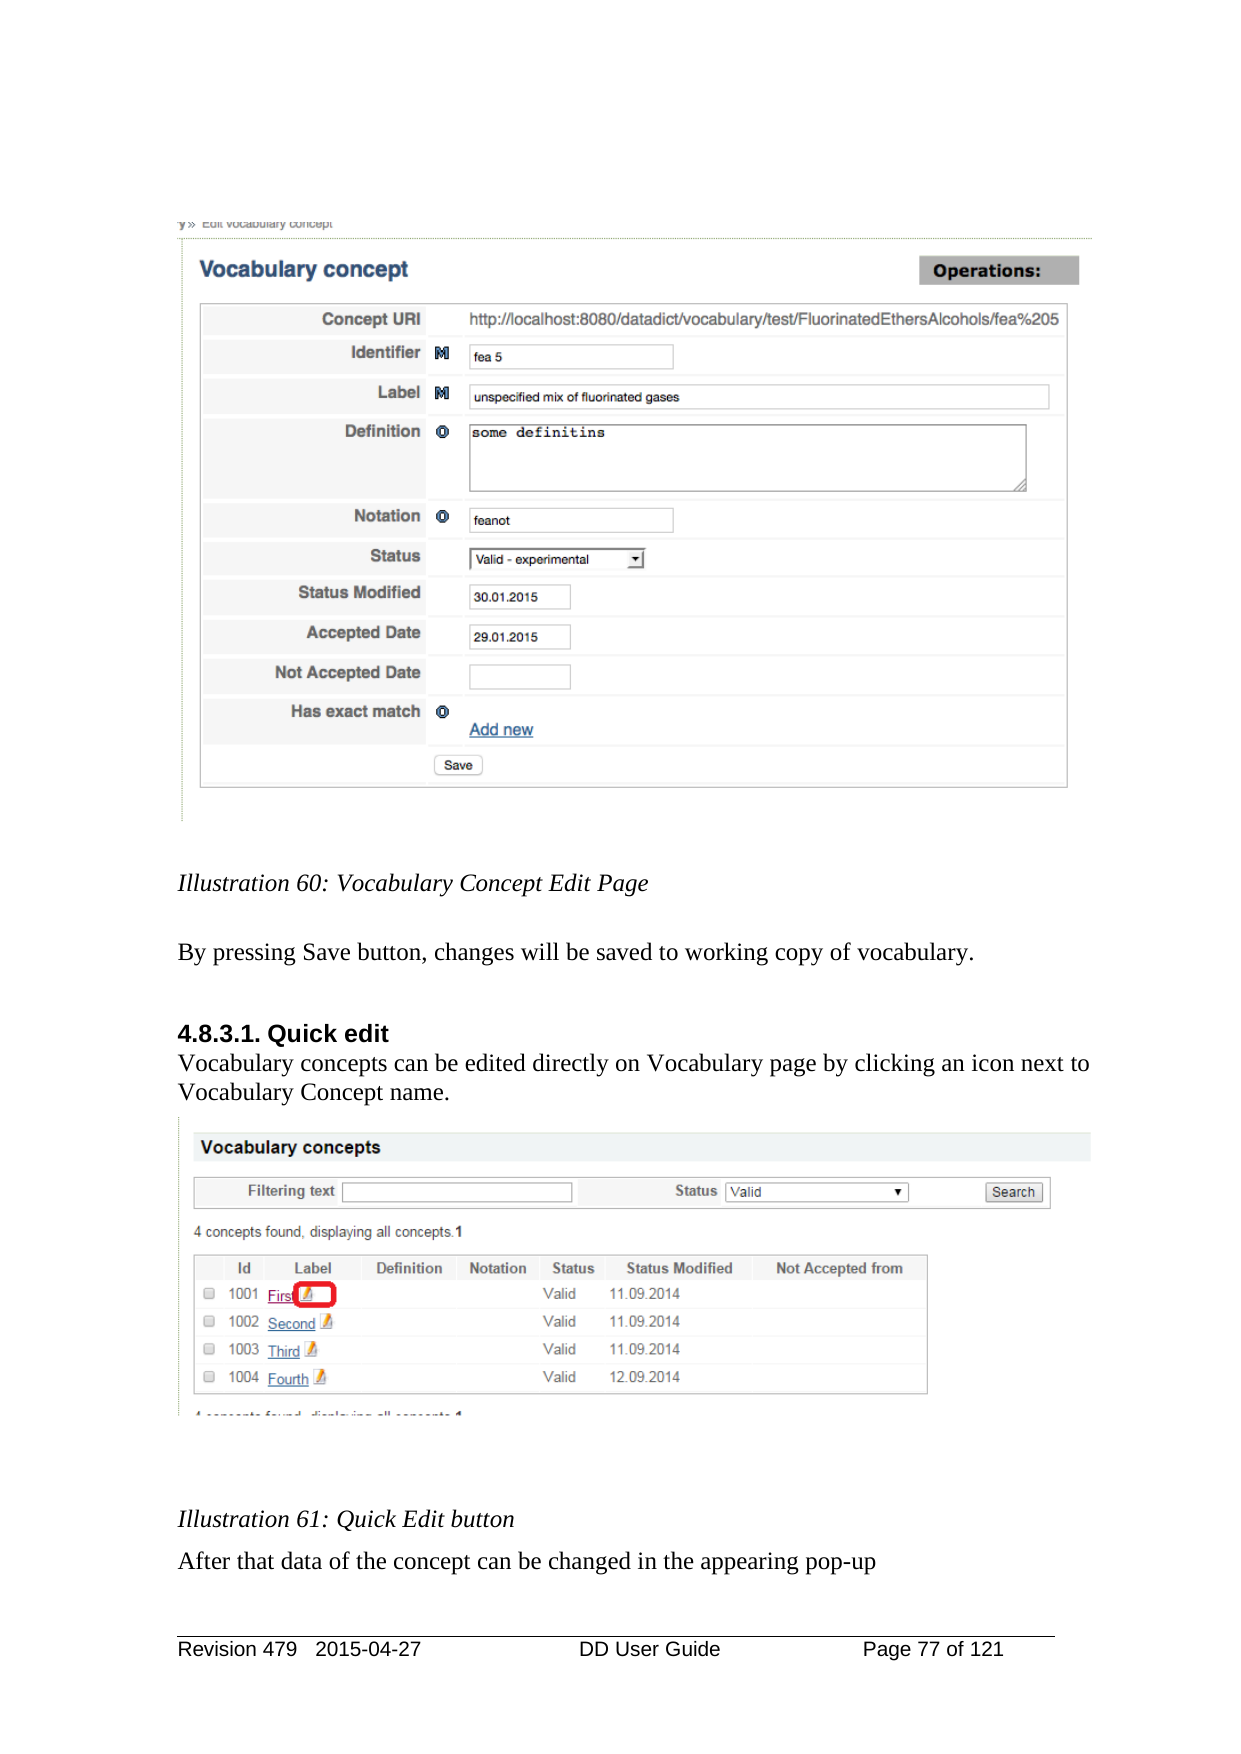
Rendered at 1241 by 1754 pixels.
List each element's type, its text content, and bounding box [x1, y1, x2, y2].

text After that data of the concept can be changed in the appearing pop-up [177, 1546, 1092, 1575]
text By pressing Save button, changes will be saved to working copy of vocabulary. [177, 937, 1092, 966]
text Illustration 60: Vocabulary Concept Edit Page [177, 868, 1092, 896]
subtitle Quick edit [177, 1019, 1092, 1048]
picture [177, 1117, 1093, 1451]
picture [177, 222, 1093, 868]
text Illustration 61: Quick Edit button [177, 1504, 1092, 1533]
text Vocabulary concepts can be edited directly on Vocabulary page by clicking an icon next to Vocabulary Concept name. [177, 1048, 1092, 1106]
